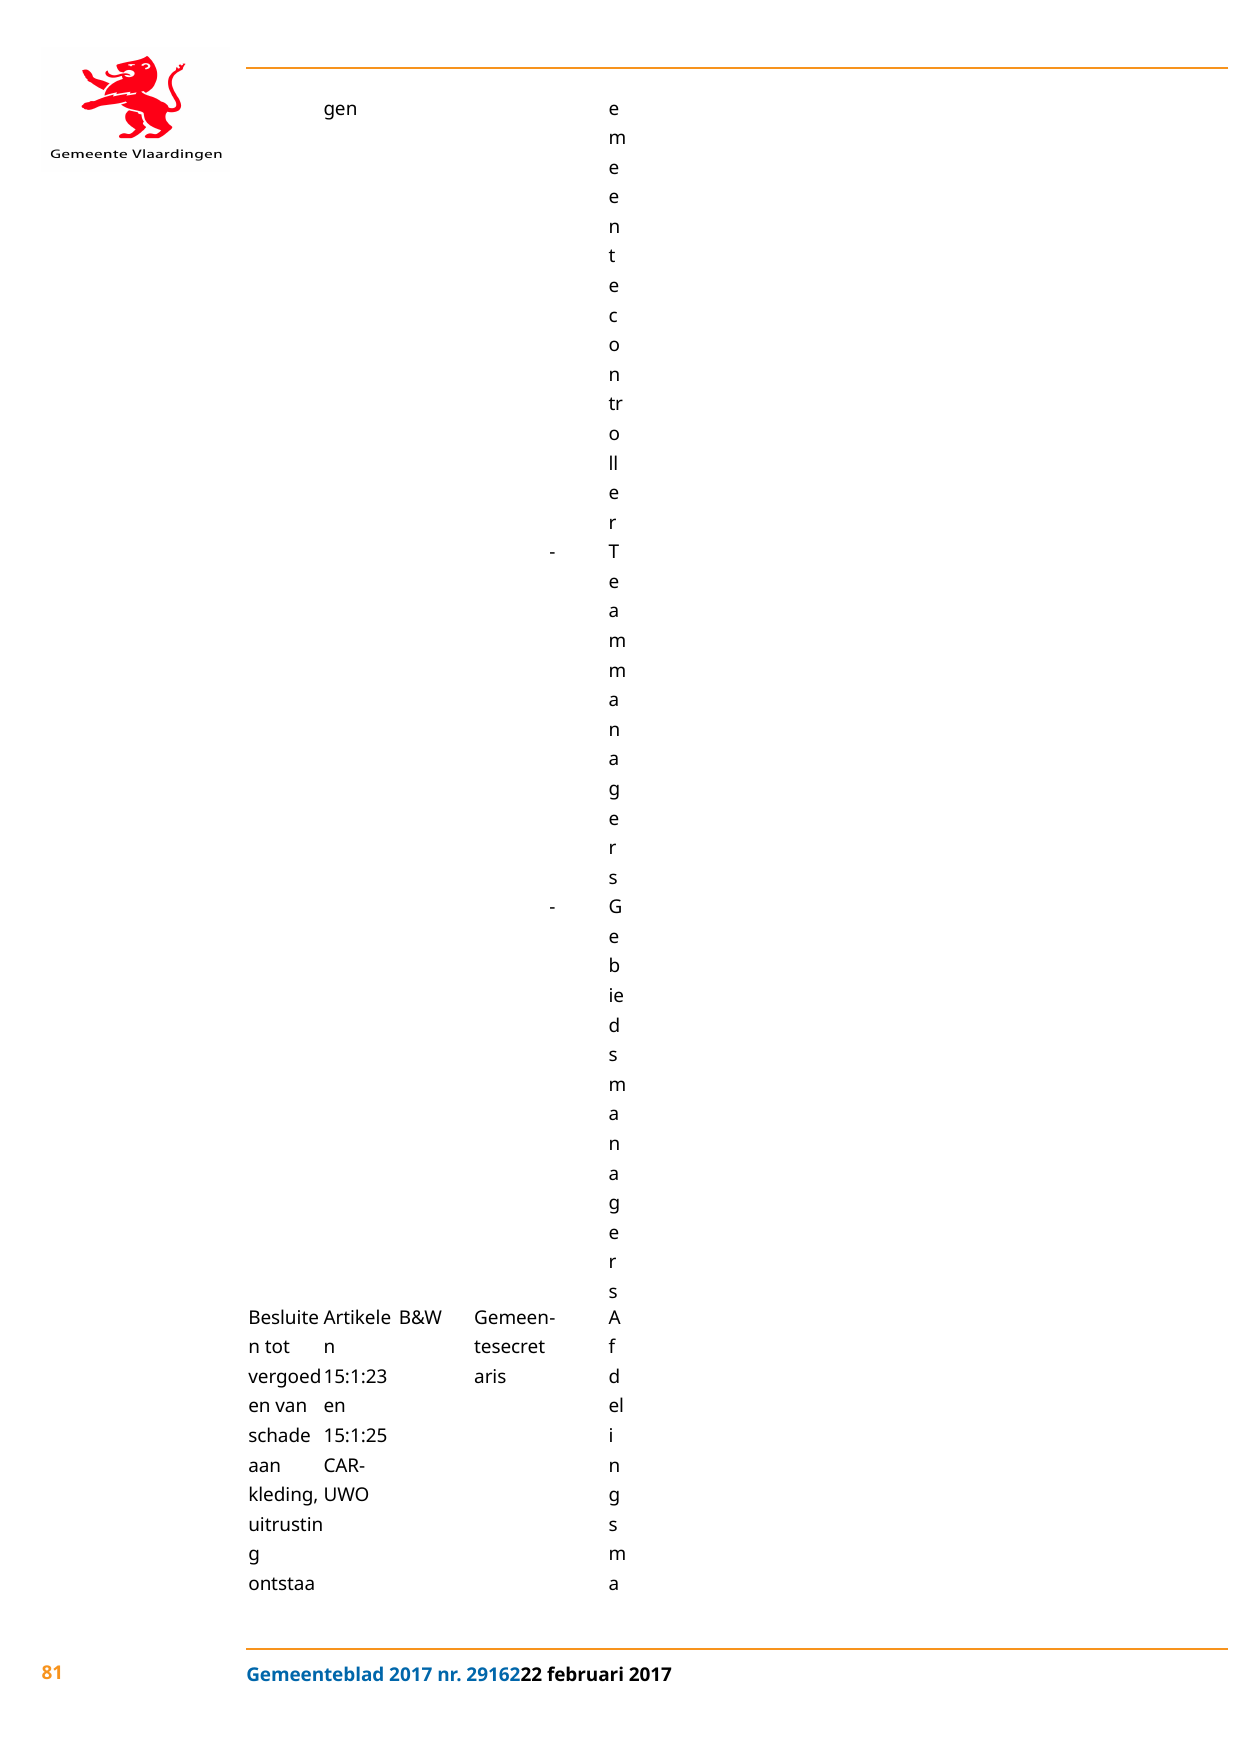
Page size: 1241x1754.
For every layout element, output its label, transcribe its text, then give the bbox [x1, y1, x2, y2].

table_cell Besluiten tot vergoeden van schade aan kleding, uitrusting ontstaa [248, 1304, 323, 1596]
table_cell emeentecontroller Teammanagers Gebiedsmanagers [549, 95, 624, 1304]
table_cell Gemeentesecretaris [474, 1304, 549, 1596]
table_cell [625, 95, 700, 1304]
table_cell gen [323, 95, 398, 1304]
table_cell [474, 95, 549, 1304]
table_cell [248, 95, 323, 1304]
table_cell Artikelen 15:1:23 en 15:1:25 CAR-UWO [323, 1304, 398, 1596]
table_cell B&W [399, 1304, 474, 1596]
picture [41, 47, 231, 172]
table_cell [625, 1304, 700, 1596]
table_cell Afdelingsma [549, 1304, 624, 1596]
table_cell [399, 95, 474, 1304]
